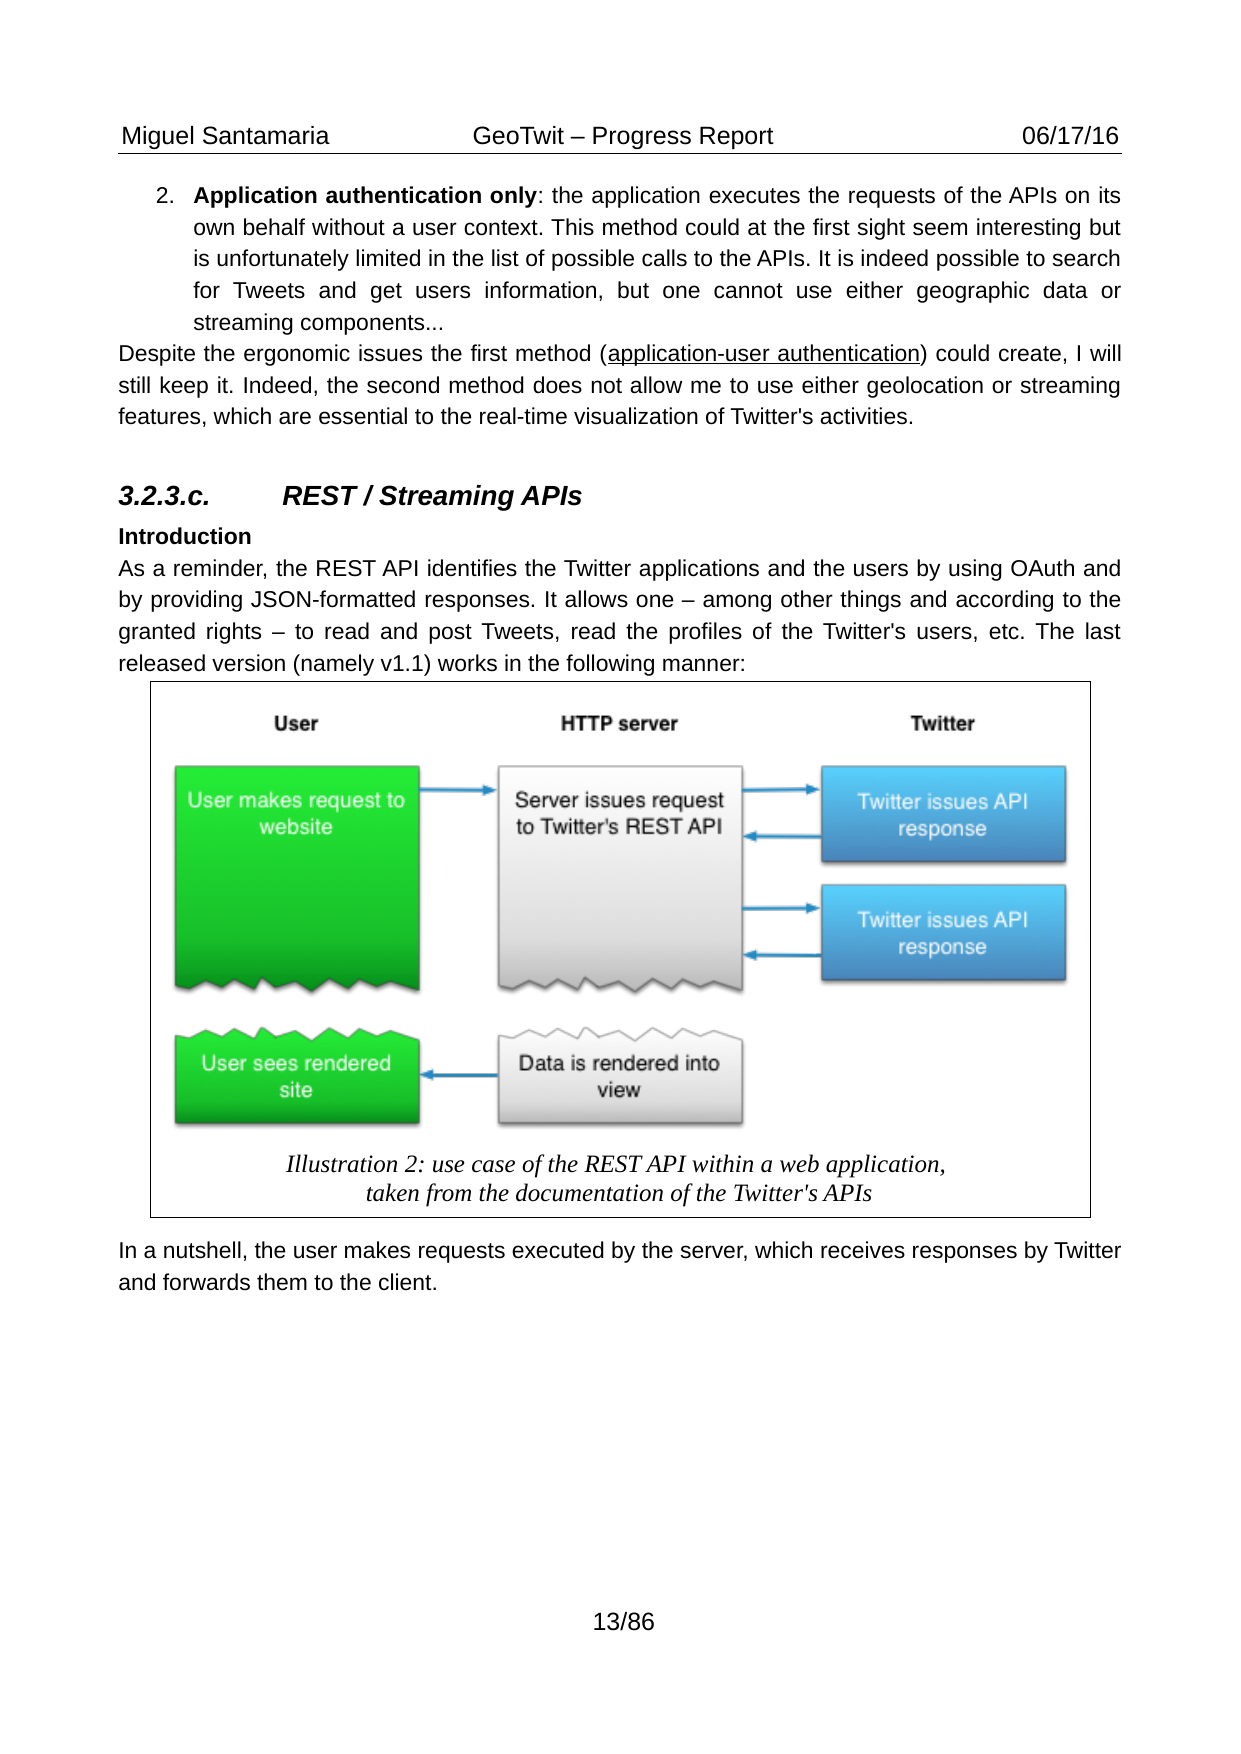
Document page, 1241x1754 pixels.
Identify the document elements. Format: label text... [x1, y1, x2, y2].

list Application authentication only: the application executes the requests of the APIs on its own behalf without a user context. This method could at the first sight seem interesting but is unfortunately limited in the list of possible calls to the APIs. It is indeed possible to search for Tweets and get users information, but one cannot use either geographic data or streaming components... [156, 182, 1122, 335]
subtitle REST / Streaming APIs [118, 479, 1122, 511]
text Illustration 2: use case of the REST API within a web application, taken from the documentation of the Twitter's APIs [153, 1149, 1087, 1207]
text Introduction [118, 523, 1122, 549]
picture [152, 696, 1088, 1149]
text Despite the ergonomic issues the first method (application-user authentication) could create, I will still keep it. Indeed, the second method does not allow me to use either geolocation or streaming features, which are essential to the real-time visualization of Twitter's activities. [118, 340, 1122, 429]
text In a nutshell, the user makes requests executed by the server, which receives responses by Twitter and forwards them to the client. [118, 1146, 1122, 1295]
text As a reminder, the REST API identifies the Twitter applications and the users by using OAuth and by providing JSON-formatted responses. It allows one – among other things and according to the granted rights – to read and post Tweets, read the profiles of the Twitter's users, etc. The last released version (namely v1.1) works in the following manner: [118, 555, 1122, 676]
